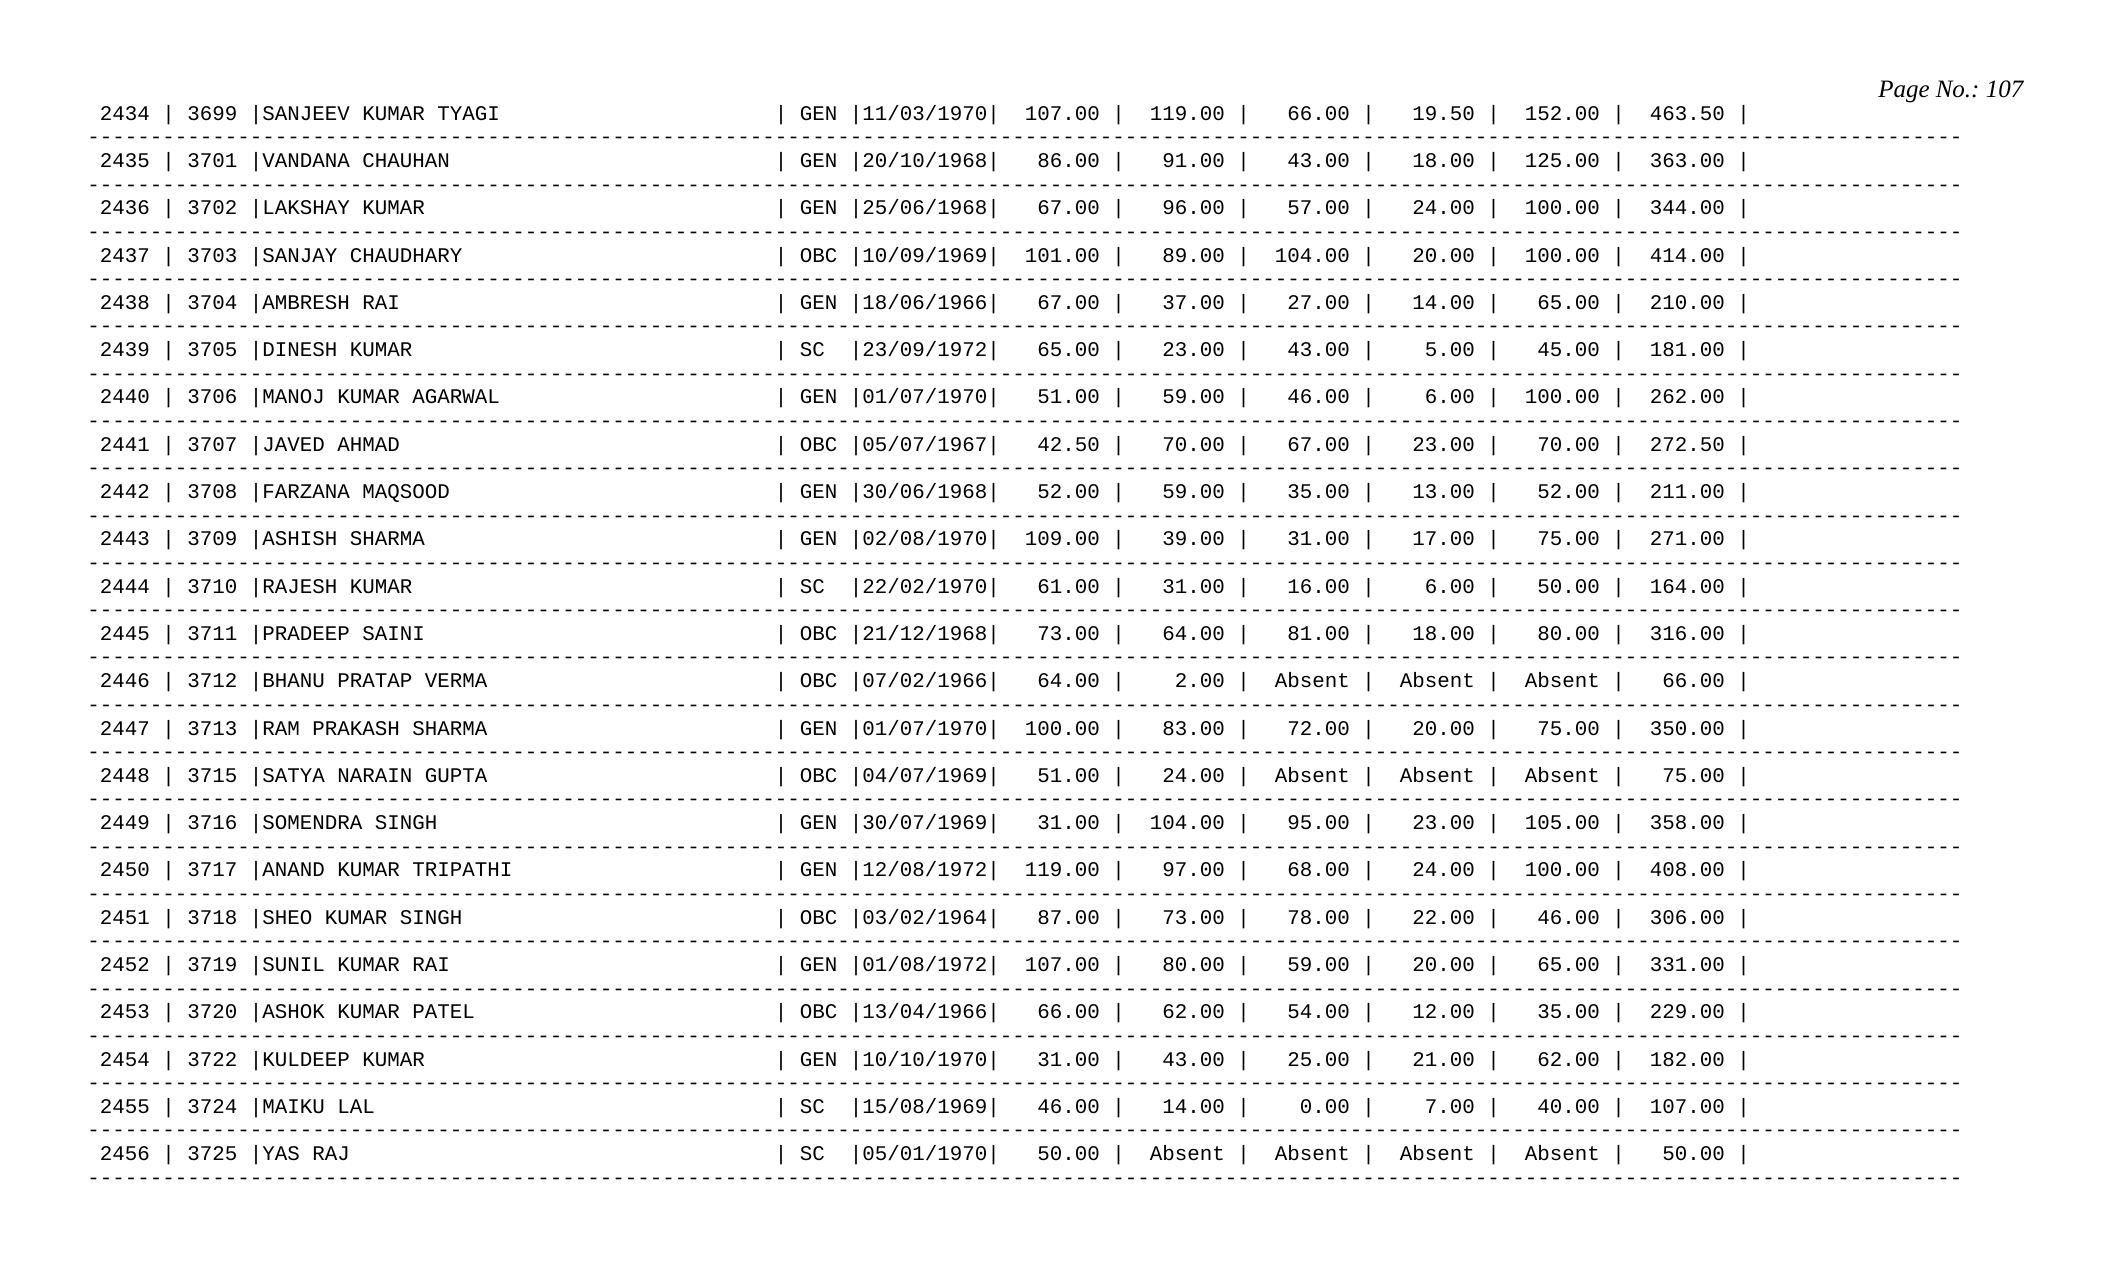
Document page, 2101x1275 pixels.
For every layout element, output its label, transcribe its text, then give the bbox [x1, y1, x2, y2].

text 2454 | 3722 |KULDEEP KUMAR | GEN |10/10/1970| 31.00 | 43.00 | 25.00 | 21.00 | 62.00 | 182.00 | [87, 1048, 2025, 1072]
text 2434 | 3699 |SANJEEV KUMAR TYAGI | GEN |11/03/1970| 107.00 | 119.00 | 66.00 | 19.50 | 152.00 | 463.50 | [87, 103, 2025, 126]
text 2450 | 3717 |ANAND KUMAR TRIPATHI | GEN |12/08/1972| 119.00 | 97.00 | 68.00 | 24.00 | 100.00 | 408.00 | [87, 859, 2025, 883]
text 2436 | 3702 |LAKSHAY KUMAR | GEN |25/06/1968| 67.00 | 96.00 | 57.00 | 24.00 | 100.00 | 344.00 | [87, 197, 2025, 221]
text ------------------------------------------------------------------------------------------------------------------------------------------------------ [87, 221, 2025, 244]
text ------------------------------------------------------------------------------------------------------------------------------------------------------ [87, 599, 2025, 623]
text 2435 | 3701 |VANDANA CHAUHAN | GEN |20/10/1968| 86.00 | 91.00 | 43.00 | 18.00 | 125.00 | 363.00 | [87, 150, 2025, 174]
text 2444 | 3710 |RAJESH KUMAR | SC |22/02/1970| 61.00 | 31.00 | 16.00 | 6.00 | 50.00 | 164.00 | [87, 576, 2025, 599]
text 2440 | 3706 |MANOJ KUMAR AGARWAL | GEN |01/07/1970| 51.00 | 59.00 | 46.00 | 6.00 | 100.00 | 262.00 | [87, 386, 2025, 410]
text ------------------------------------------------------------------------------------------------------------------------------------------------------ [87, 930, 2025, 954]
text ------------------------------------------------------------------------------------------------------------------------------------------------------ [87, 505, 2025, 528]
text ------------------------------------------------------------------------------------------------------------------------------------------------------ [87, 836, 2025, 859]
text 2445 | 3711 |PRADEEP SAINI | OBC |21/12/1968| 73.00 | 64.00 | 81.00 | 18.00 | 80.00 | 316.00 | [87, 623, 2025, 647]
text 2456 | 3725 |YAS RAJ | SC |05/01/1970| 50.00 | Absent | Absent | Absent | Absent | 50.00 | [87, 1143, 2025, 1167]
text 2455 | 3724 |MAIKU LAL | SC |15/08/1969| 46.00 | 14.00 | 0.00 | 7.00 | 40.00 | 107.00 | [87, 1096, 2025, 1119]
text ------------------------------------------------------------------------------------------------------------------------------------------------------ [87, 741, 2025, 765]
text ------------------------------------------------------------------------------------------------------------------------------------------------------ [87, 552, 2025, 576]
text 2449 | 3716 |SOMENDRA SINGH | GEN |30/07/1969| 31.00 | 104.00 | 95.00 | 23.00 | 105.00 | 358.00 | [87, 812, 2025, 836]
text 2446 | 3712 |BHANU PRATAP VERMA | OBC |07/02/1966| 64.00 | 2.00 | Absent | Absent | Absent | 66.00 | [87, 670, 2025, 694]
text 2441 | 3707 |JAVED AHMAD | OBC |05/07/1967| 42.50 | 70.00 | 67.00 | 23.00 | 70.00 | 272.50 | [87, 434, 2025, 457]
text 2442 | 3708 |FARZANA MAQSOOD | GEN |30/06/1968| 52.00 | 59.00 | 35.00 | 13.00 | 52.00 | 211.00 | [87, 481, 2025, 505]
text ------------------------------------------------------------------------------------------------------------------------------------------------------ [87, 174, 2025, 197]
text ------------------------------------------------------------------------------------------------------------------------------------------------------ [87, 647, 2025, 670]
text ------------------------------------------------------------------------------------------------------------------------------------------------------ [87, 883, 2025, 907]
text 2452 | 3719 |SUNIL KUMAR RAI | GEN |01/08/1972| 107.00 | 80.00 | 59.00 | 20.00 | 65.00 | 331.00 | [87, 954, 2025, 978]
text ------------------------------------------------------------------------------------------------------------------------------------------------------ [87, 978, 2025, 1001]
text 2448 | 3715 |SATYA NARAIN GUPTA | OBC |04/07/1969| 51.00 | 24.00 | Absent | Absent | Absent | 75.00 | [87, 765, 2025, 788]
text ------------------------------------------------------------------------------------------------------------------------------------------------------ [87, 410, 2025, 434]
text ------------------------------------------------------------------------------------------------------------------------------------------------------ [87, 457, 2025, 481]
text 2443 | 3709 |ASHISH SHARMA | GEN |02/08/1970| 109.00 | 39.00 | 31.00 | 17.00 | 75.00 | 271.00 | [87, 528, 2025, 552]
text ------------------------------------------------------------------------------------------------------------------------------------------------------ [87, 1119, 2025, 1143]
text ------------------------------------------------------------------------------------------------------------------------------------------------------ [87, 363, 2025, 386]
text ------------------------------------------------------------------------------------------------------------------------------------------------------ [87, 316, 2025, 339]
text 2447 | 3713 |RAM PRAKASH SHARMA | GEN |01/07/1970| 100.00 | 83.00 | 72.00 | 20.00 | 75.00 | 350.00 | [87, 717, 2025, 741]
text ------------------------------------------------------------------------------------------------------------------------------------------------------ [87, 1025, 2025, 1048]
text ------------------------------------------------------------------------------------------------------------------------------------------------------ [87, 126, 2025, 150]
text ------------------------------------------------------------------------------------------------------------------------------------------------------ [87, 1072, 2025, 1096]
text 2451 | 3718 |SHEO KUMAR SINGH | OBC |03/02/1964| 87.00 | 73.00 | 78.00 | 22.00 | 46.00 | 306.00 | [87, 907, 2025, 930]
text 2439 | 3705 |DINESH KUMAR | SC |23/09/1972| 65.00 | 23.00 | 43.00 | 5.00 | 45.00 | 181.00 | [87, 339, 2025, 363]
text ------------------------------------------------------------------------------------------------------------------------------------------------------ [87, 694, 2025, 717]
text 2437 | 3703 |SANJAY CHAUDHARY | OBC |10/09/1969| 101.00 | 89.00 | 104.00 | 20.00 | 100.00 | 414.00 | [87, 244, 2025, 268]
text ------------------------------------------------------------------------------------------------------------------------------------------------------ [87, 788, 2025, 812]
text ------------------------------------------------------------------------------------------------------------------------------------------------------ [87, 268, 2025, 292]
text 2453 | 3720 |ASHOK KUMAR PATEL | OBC |13/04/1966| 66.00 | 62.00 | 54.00 | 12.00 | 35.00 | 229.00 | [87, 1001, 2025, 1025]
text ------------------------------------------------------------------------------------------------------------------------------------------------------ [87, 1167, 2025, 1190]
text 2438 | 3704 |AMBRESH RAI | GEN |18/06/1966| 67.00 | 37.00 | 27.00 | 14.00 | 65.00 | 210.00 | [87, 292, 2025, 316]
